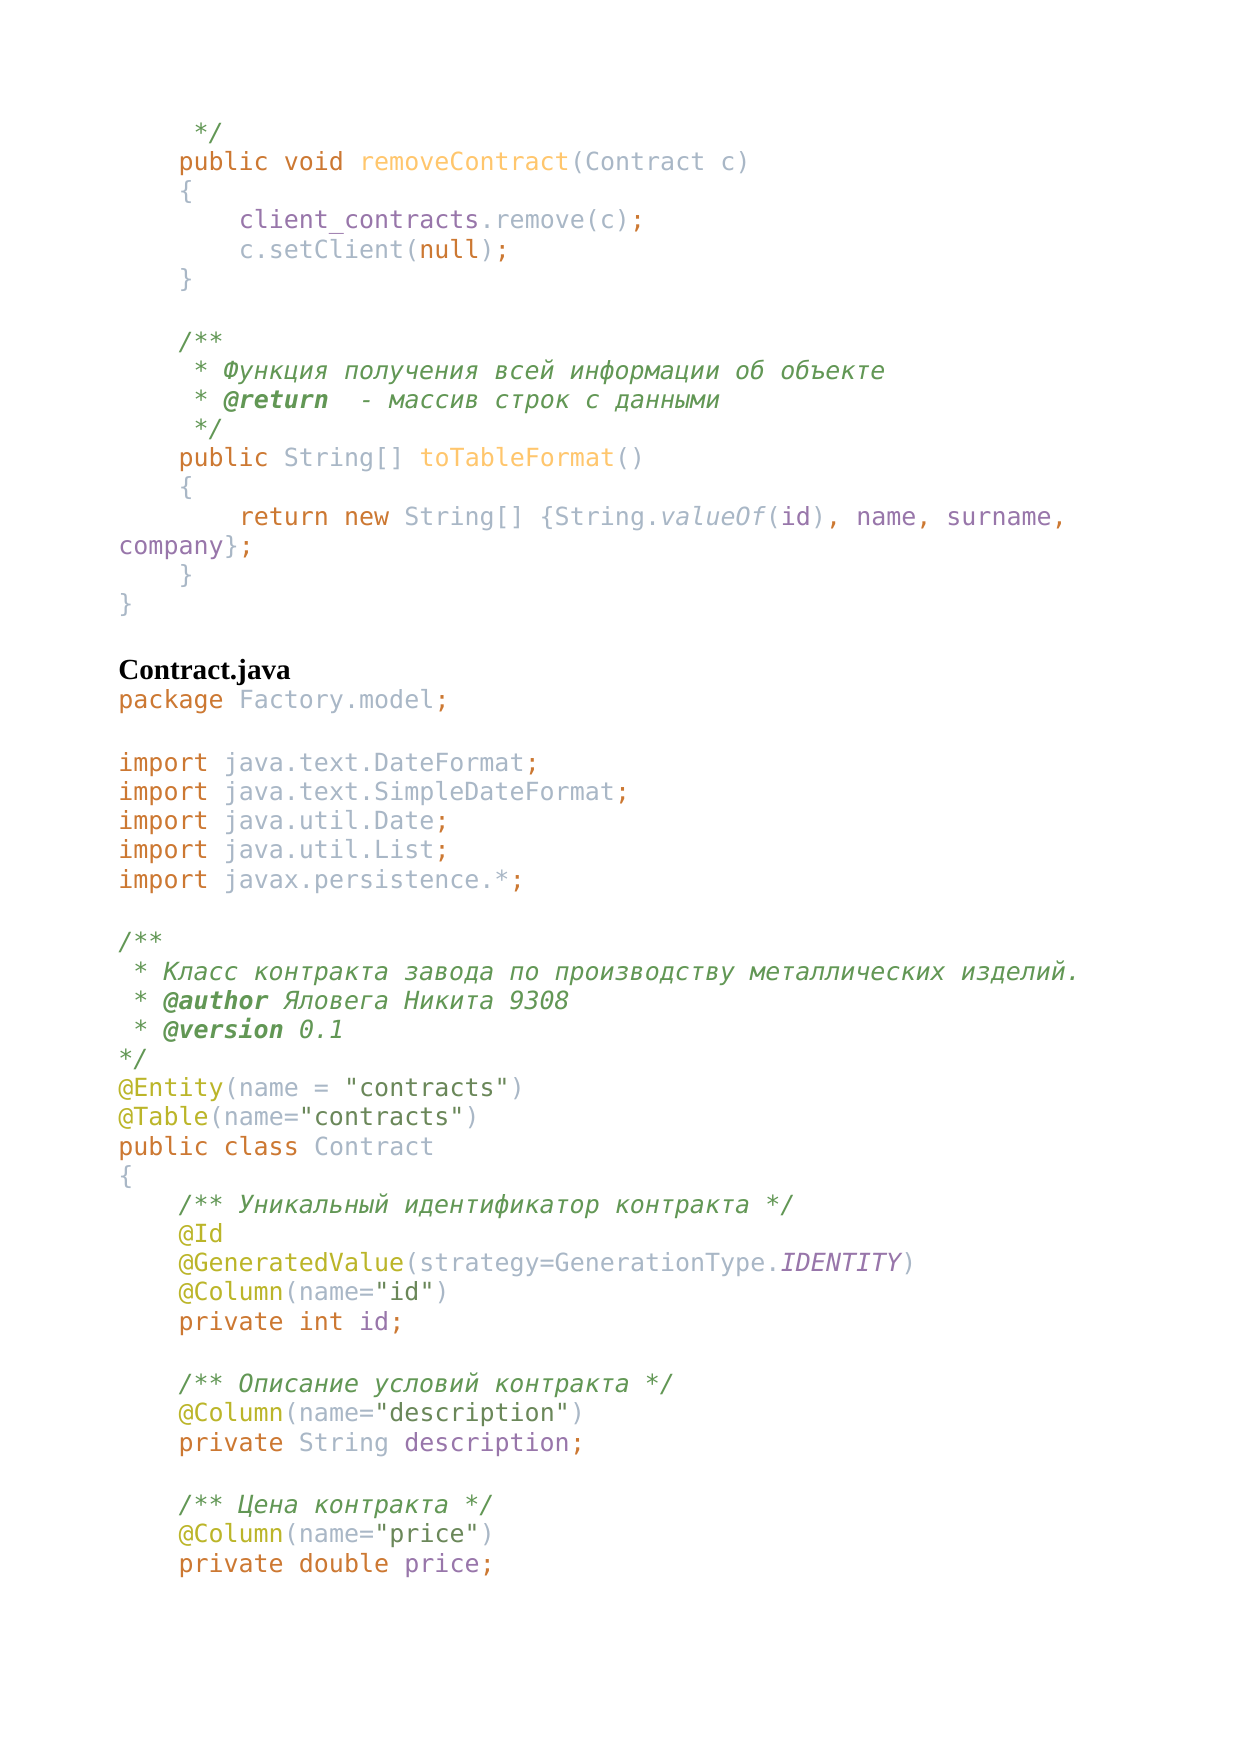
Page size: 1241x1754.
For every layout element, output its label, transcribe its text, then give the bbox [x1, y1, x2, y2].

text */ public void removeContract(Contract c) { client_contracts.remove(c); c.setClient(null); } /** * Функция получения всей информации об объекте * @return - массив строк с данными */ public String[] toTableFormat() { return new String[] {String.valueOf(id), name, surname, company}; } } [118, 118, 1122, 652]
text package Factory.model; import java.text.DateFormat; import java.text.SimpleDateFormat; import java.util.Date; import java.util.List; import javax.persistence.*; /** * Класс контракта завода по производству металлических изделий. * @author Яловега Никита 9308 * @version 0.1 */ @Entity(name = "contracts") @Table(name="contracts") public class Contract { /** Уникальный идентификатор контракта */ @Id @GeneratedValue(strategy=GenerationType.IDENTITY) @Column(name="id") private int id; /** Описание условий контракта */ @Column(name="description") private String description; /** Цена контракта */ @Column(name="price") private double price; [118, 685, 1122, 1611]
text Contract.java [118, 652, 1122, 685]
